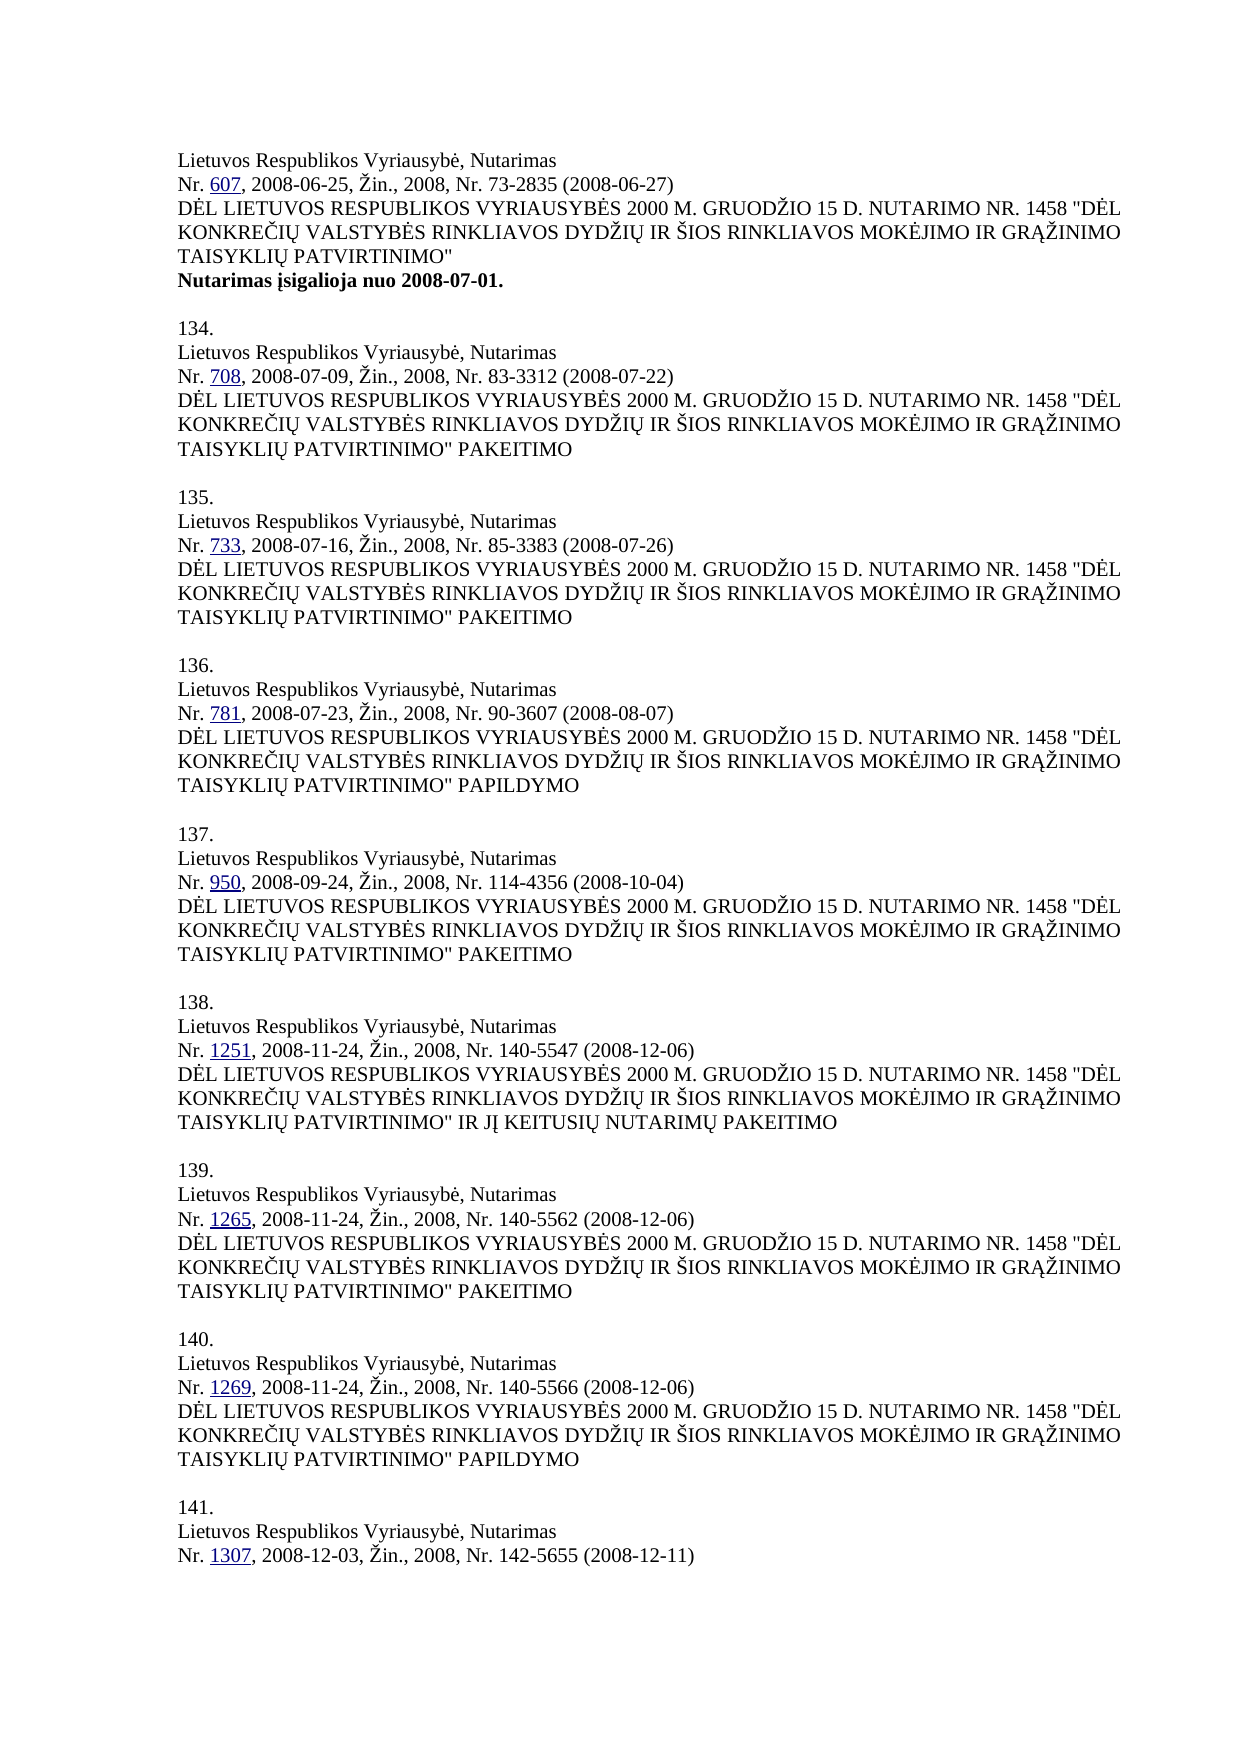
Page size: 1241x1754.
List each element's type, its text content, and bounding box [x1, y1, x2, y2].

text 135. [177, 484, 1122, 509]
text DĖL LIETUVOS RESPUBLIKOS VYRIAUSYBĖS 2000 M. GRUODŽIO 15 D. NUTARIMO NR. 1458 "DĖL KONKREČIŲ VALSTYBĖS RINKLIAVOS DYDŽIŲ IR ŠIOS RINKLIAVOS MOKĖJIMO IR GRĄŽINIMO TAISYKLIŲ PATVIRTINIMO" IR JĮ KEITUSIŲ NUTARIMŲ PAKEITIMO [177, 1062, 1122, 1134]
text Nr. 708, 2008-07-09, Žin., 2008, Nr. 83-3312 (2008-07-22) [177, 364, 1122, 388]
text Lietuvos Respublikos Vyriausybė, Nutarimas [177, 1351, 1122, 1375]
text DĖL LIETUVOS RESPUBLIKOS VYRIAUSYBĖS 2000 M. GRUODŽIO 15 D. NUTARIMO NR. 1458 "DĖL KONKREČIŲ VALSTYBĖS RINKLIAVOS DYDŽIŲ IR ŠIOS RINKLIAVOS MOKĖJIMO IR GRĄŽINIMO TAISYKLIŲ PATVIRTINIMO" [177, 196, 1122, 268]
text Nr. 1265, 2008-11-24, Žin., 2008, Nr. 140-5562 (2008-12-06) [177, 1206, 1122, 1231]
text Lietuvos Respublikos Vyriausybė, Nutarimas [177, 846, 1122, 869]
text Nr. 781, 2008-07-23, Žin., 2008, Nr. 90-3607 (2008-08-07) [177, 701, 1122, 725]
text DĖL LIETUVOS RESPUBLIKOS VYRIAUSYBĖS 2000 M. GRUODŽIO 15 D. NUTARIMO NR. 1458 "DĖL KONKREČIŲ VALSTYBĖS RINKLIAVOS DYDŽIŲ IR ŠIOS RINKLIAVOS MOKĖJIMO IR GRĄŽINIMO TAISYKLIŲ PATVIRTINIMO" PAKEITIMO [177, 894, 1122, 966]
text Nr. 607, 2008-06-25, Žin., 2008, Nr. 73-2835 (2008-06-27) [177, 172, 1122, 196]
text 138. [177, 990, 1122, 1014]
text Nr. 733, 2008-07-16, Žin., 2008, Nr. 85-3383 (2008-07-26) [177, 533, 1122, 557]
text DĖL LIETUVOS RESPUBLIKOS VYRIAUSYBĖS 2000 M. GRUODŽIO 15 D. NUTARIMO NR. 1458 "DĖL KONKREČIŲ VALSTYBĖS RINKLIAVOS DYDŽIŲ IR ŠIOS RINKLIAVOS MOKĖJIMO IR GRĄŽINIMO TAISYKLIŲ PATVIRTINIMO" PAKEITIMO [177, 388, 1122, 461]
text Nr. 1269, 2008-11-24, Žin., 2008, Nr. 140-5566 (2008-12-06) [177, 1375, 1122, 1399]
text Lietuvos Respublikos Vyriausybė, Nutarimas [177, 509, 1122, 533]
text Nutarimas įsigalioja nuo 2008-07-01. [177, 268, 1122, 292]
text Lietuvos Respublikos Vyriausybė, Nutarimas [177, 677, 1122, 701]
text 137. [177, 821, 1122, 846]
text 136. [177, 653, 1122, 677]
text Lietuvos Respublikos Vyriausybė, Nutarimas [177, 1519, 1122, 1543]
text DĖL LIETUVOS RESPUBLIKOS VYRIAUSYBĖS 2000 M. GRUODŽIO 15 D. NUTARIMO NR. 1458 "DĖL KONKREČIŲ VALSTYBĖS RINKLIAVOS DYDŽIŲ IR ŠIOS RINKLIAVOS MOKĖJIMO IR GRĄŽINIMO TAISYKLIŲ PATVIRTINIMO" PAKEITIMO [177, 1231, 1122, 1303]
text 141. [177, 1495, 1122, 1519]
text Nr. 1307, 2008-12-03, Žin., 2008, Nr. 142-5655 (2008-12-11) [177, 1543, 1122, 1567]
text 140. [177, 1327, 1122, 1351]
text DĖL LIETUVOS RESPUBLIKOS VYRIAUSYBĖS 2000 M. GRUODŽIO 15 D. NUTARIMO NR. 1458 "DĖL KONKREČIŲ VALSTYBĖS RINKLIAVOS DYDŽIŲ IR ŠIOS RINKLIAVOS MOKĖJIMO IR GRĄŽINIMO TAISYKLIŲ PATVIRTINIMO" PAKEITIMO [177, 557, 1122, 629]
text DĖL LIETUVOS RESPUBLIKOS VYRIAUSYBĖS 2000 M. GRUODŽIO 15 D. NUTARIMO NR. 1458 "DĖL KONKREČIŲ VALSTYBĖS RINKLIAVOS DYDŽIŲ IR ŠIOS RINKLIAVOS MOKĖJIMO IR GRĄŽINIMO TAISYKLIŲ PATVIRTINIMO" PAPILDYMO [177, 1399, 1122, 1471]
text 139. [177, 1158, 1122, 1182]
text 134. [177, 316, 1122, 340]
text Nr. 1251, 2008-11-24, Žin., 2008, Nr. 140-5547 (2008-12-06) [177, 1038, 1122, 1062]
text Nr. 950, 2008-09-24, Žin., 2008, Nr. 114-4356 (2008-10-04) [177, 869, 1122, 894]
text Lietuvos Respublikos Vyriausybė, Nutarimas [177, 148, 1122, 172]
text DĖL LIETUVOS RESPUBLIKOS VYRIAUSYBĖS 2000 M. GRUODŽIO 15 D. NUTARIMO NR. 1458 "DĖL KONKREČIŲ VALSTYBĖS RINKLIAVOS DYDŽIŲ IR ŠIOS RINKLIAVOS MOKĖJIMO IR GRĄŽINIMO TAISYKLIŲ PATVIRTINIMO" PAPILDYMO [177, 725, 1122, 797]
text Lietuvos Respublikos Vyriausybė, Nutarimas [177, 340, 1122, 364]
text Lietuvos Respublikos Vyriausybė, Nutarimas [177, 1182, 1122, 1206]
text Lietuvos Respublikos Vyriausybė, Nutarimas [177, 1014, 1122, 1038]
